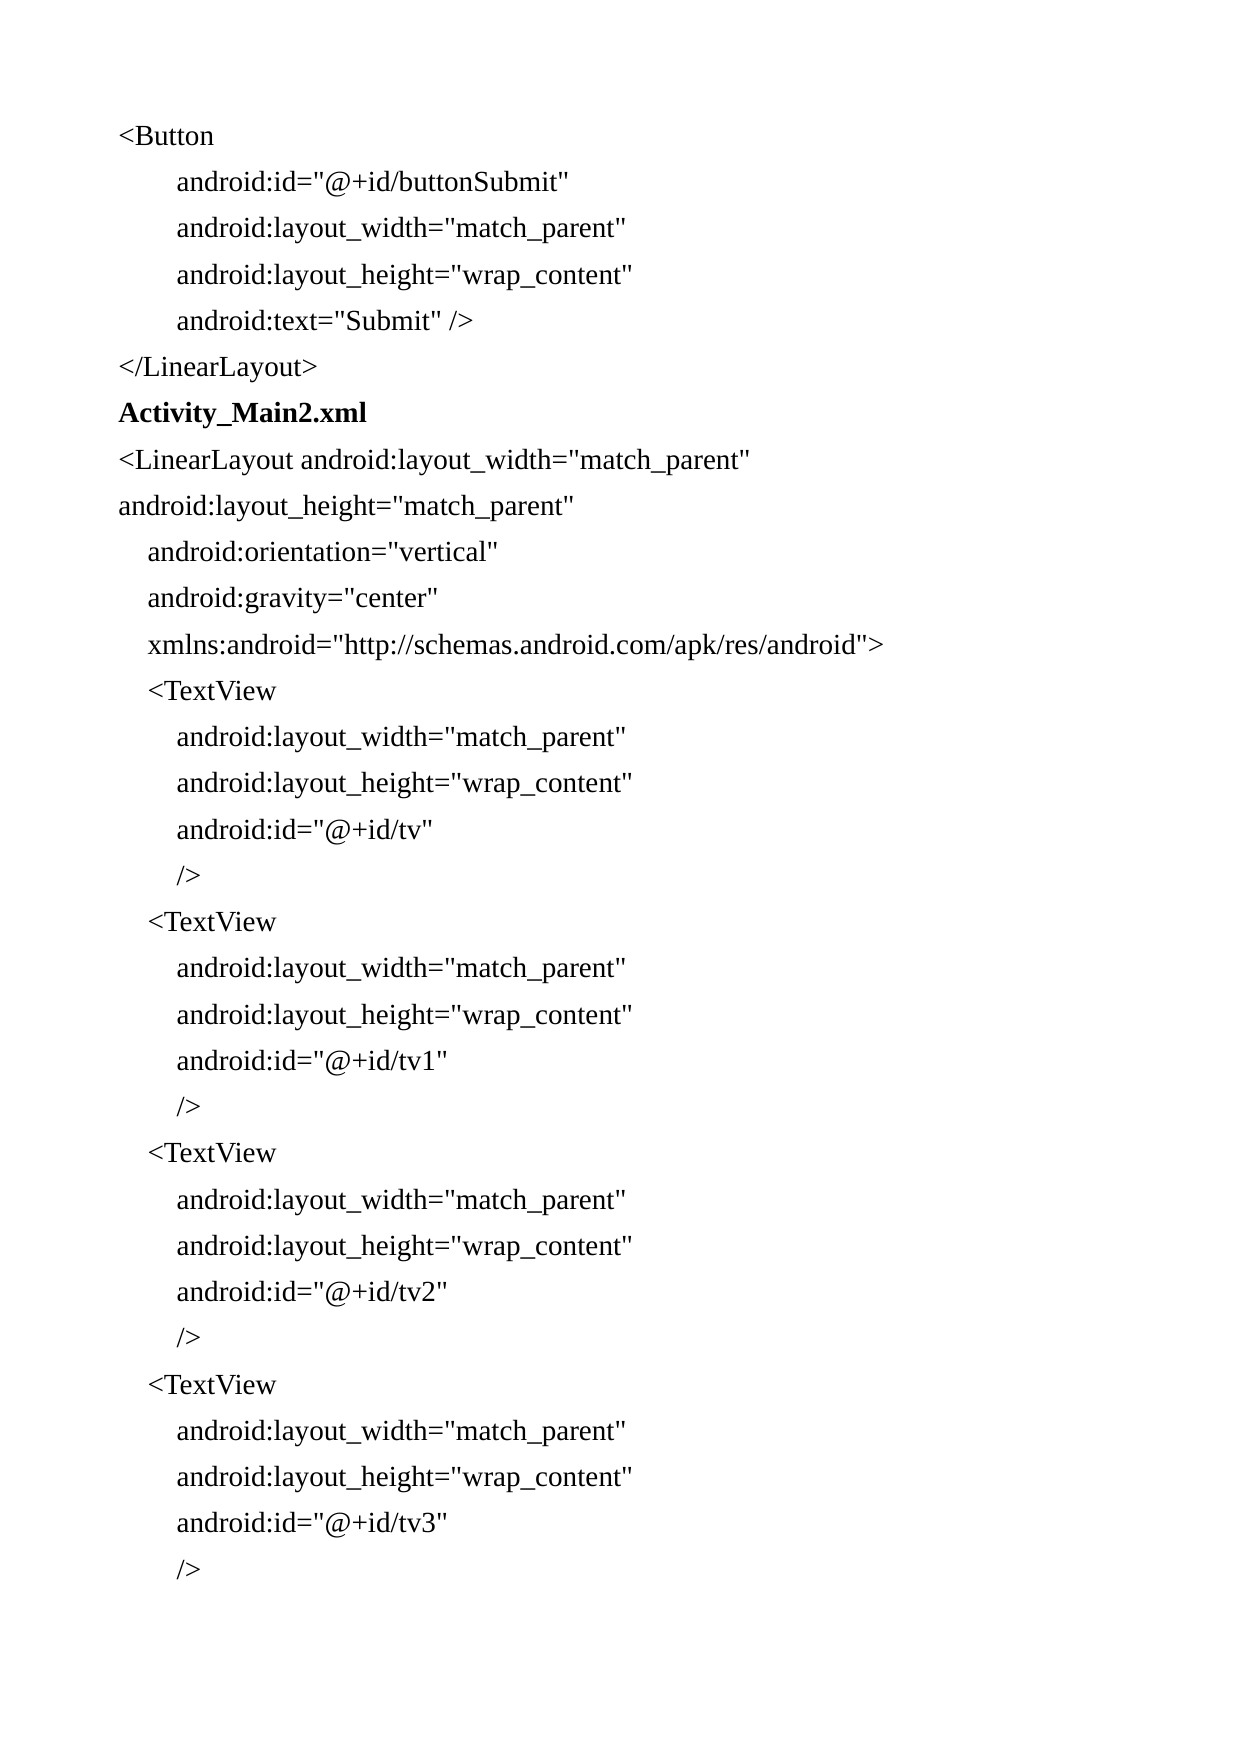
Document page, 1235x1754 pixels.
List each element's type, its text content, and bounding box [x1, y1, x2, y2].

text <TextView [118, 1136, 1116, 1169]
text xmlns:android="http://schemas.android.com/apk/res/android"> [118, 627, 1116, 660]
text android:id="@+id/buttonSubmit" [118, 164, 1116, 198]
text android:layout_width="match_parent" [118, 211, 1116, 244]
text android:layout_height="wrap_content" [118, 997, 1116, 1030]
text android:layout_height="wrap_content" [118, 1228, 1116, 1262]
text </LinearLayout> [118, 349, 1116, 383]
text android:layout_width="match_parent" [118, 1182, 1116, 1215]
text android:id="@+id/tv3" [118, 1506, 1116, 1539]
text /> [118, 858, 1116, 892]
text android:layout_width="match_parent" [118, 1413, 1116, 1447]
text android:gravity="center" [118, 581, 1116, 614]
text android:layout_height="wrap_content" [118, 1459, 1116, 1493]
text <Button [118, 118, 1116, 152]
text <TextView [118, 673, 1116, 707]
text /> [118, 1552, 1116, 1585]
text android:text="Submit" /> [118, 303, 1116, 337]
text android:layout_width="match_parent" [118, 951, 1116, 984]
text android:layout_width="match_parent" [118, 719, 1116, 753]
text android:orientation="vertical" [118, 534, 1116, 568]
text <LinearLayout android:layout_width="match_parent" android:layout_height="match_parent" [118, 442, 1116, 522]
text Activity_Main2.xml [118, 396, 1116, 429]
text android:id="@+id/tv1" [118, 1043, 1116, 1077]
text android:id="@+id/tv" [118, 812, 1116, 845]
text /> [118, 1321, 1116, 1354]
text /> [118, 1089, 1116, 1123]
text <TextView [118, 1367, 1116, 1400]
text android:id="@+id/tv2" [118, 1274, 1116, 1308]
text android:layout_height="wrap_content" [118, 766, 1116, 799]
text android:layout_height="wrap_content" [118, 257, 1116, 290]
text <TextView [118, 904, 1116, 938]
